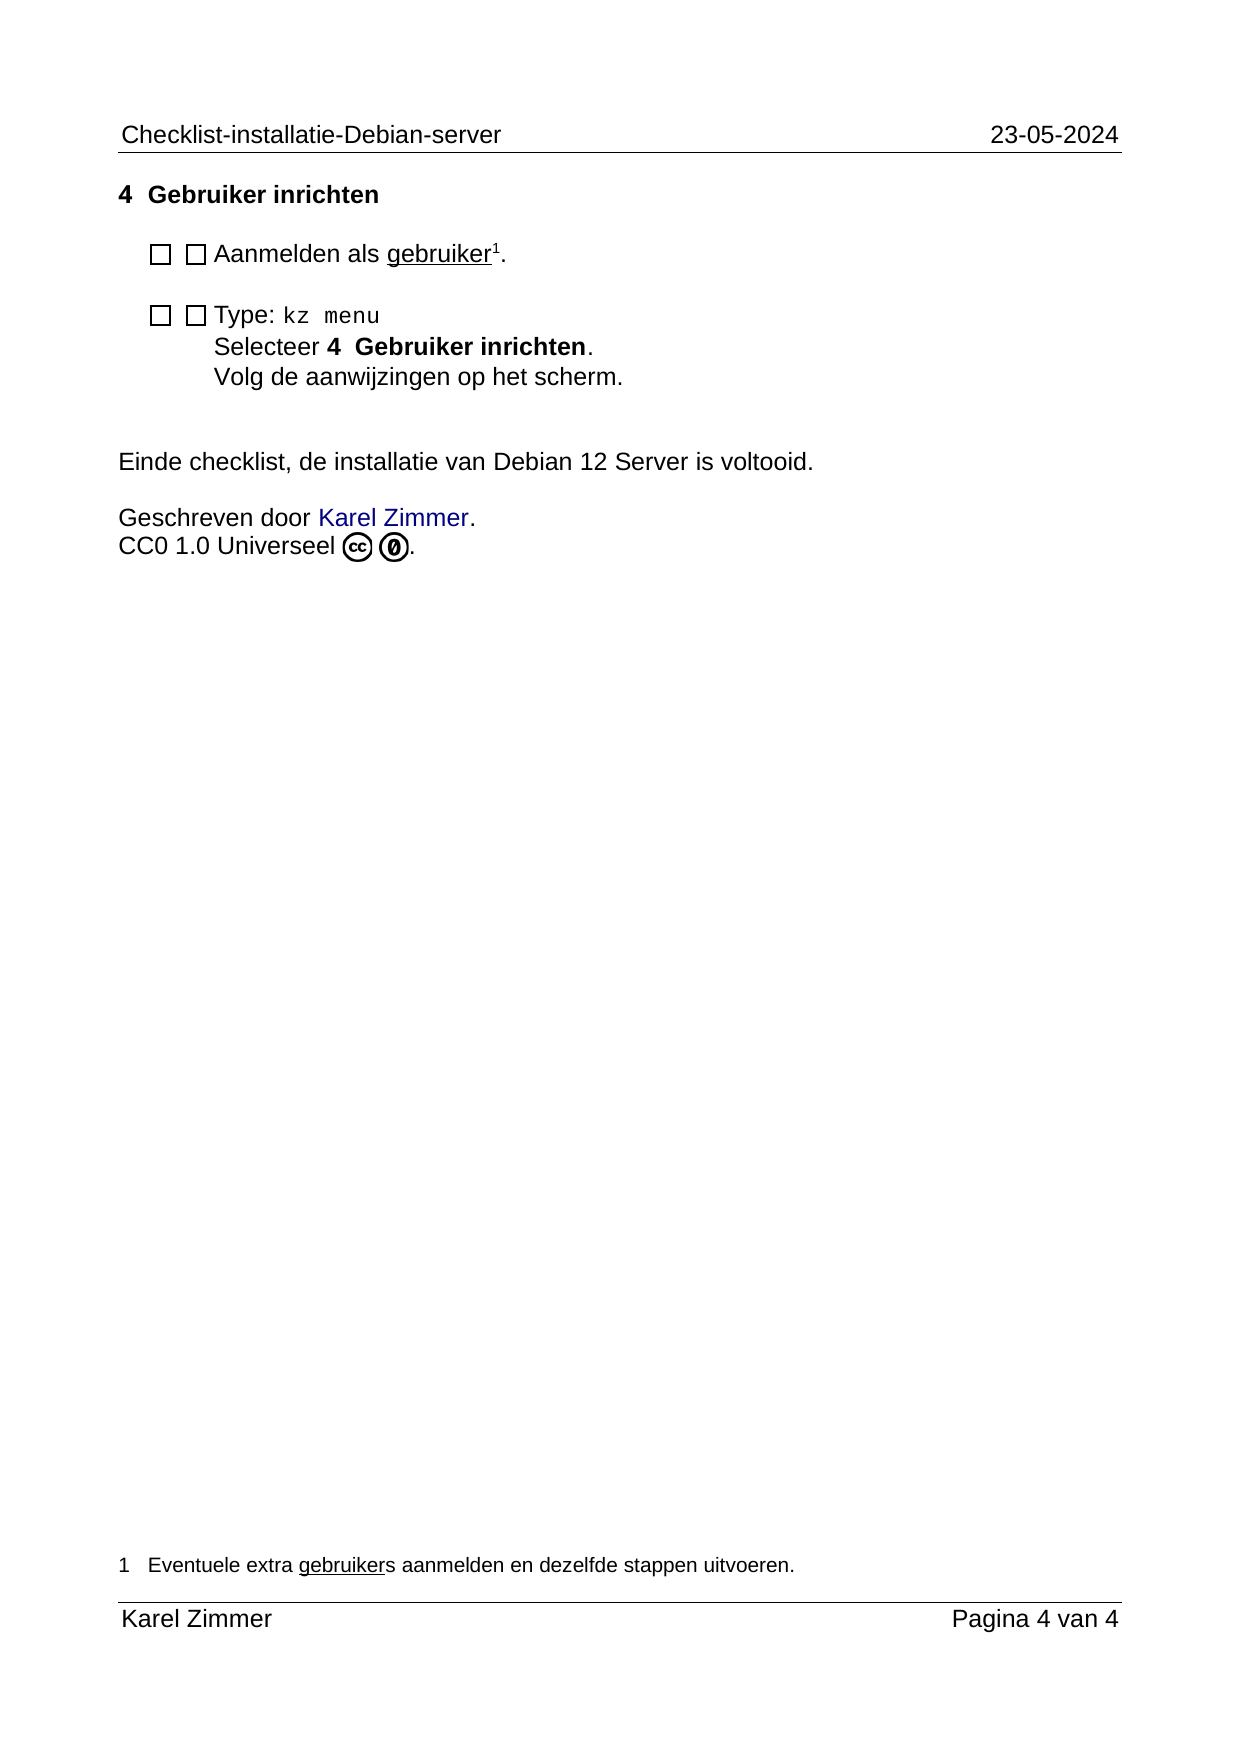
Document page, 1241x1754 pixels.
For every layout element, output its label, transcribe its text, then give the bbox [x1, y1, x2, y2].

table_cell Volg de aanwijzingen op het scherm. [213, 362, 1122, 392]
table_cell [177, 269, 213, 300]
table_header Aanmelden als gebruiker. [213, 239, 1122, 269]
list Gebruiker inrichten [118, 177, 1122, 211]
picture [342, 532, 373, 562]
text Einde checklist, de installatie van Debian 12 Server is voltooid. [118, 448, 1122, 476]
table_cell [177, 300, 213, 332]
table_cell [213, 269, 1122, 300]
table_cell [142, 269, 177, 300]
table_header [142, 239, 177, 269]
table_cell [142, 332, 177, 362]
list CC0 1.0 Universeel [118, 532, 342, 562]
table_cell [177, 332, 213, 362]
picture [379, 532, 409, 562]
table_header [118, 239, 142, 269]
table_cell [142, 300, 177, 332]
table_cell [177, 362, 213, 392]
table_cell [118, 269, 142, 300]
table_header [177, 239, 213, 269]
table_cell Selecteer 4 Gebruiker inrichten. [213, 332, 1122, 362]
list Geschreven door Karel Zimmer. [118, 504, 1122, 532]
table_cell [118, 362, 142, 392]
list . [409, 532, 1122, 562]
table_cell [118, 300, 142, 332]
table_cell [118, 332, 142, 362]
table_cell [142, 362, 177, 392]
table_cell Type: kz menu [213, 300, 1122, 332]
